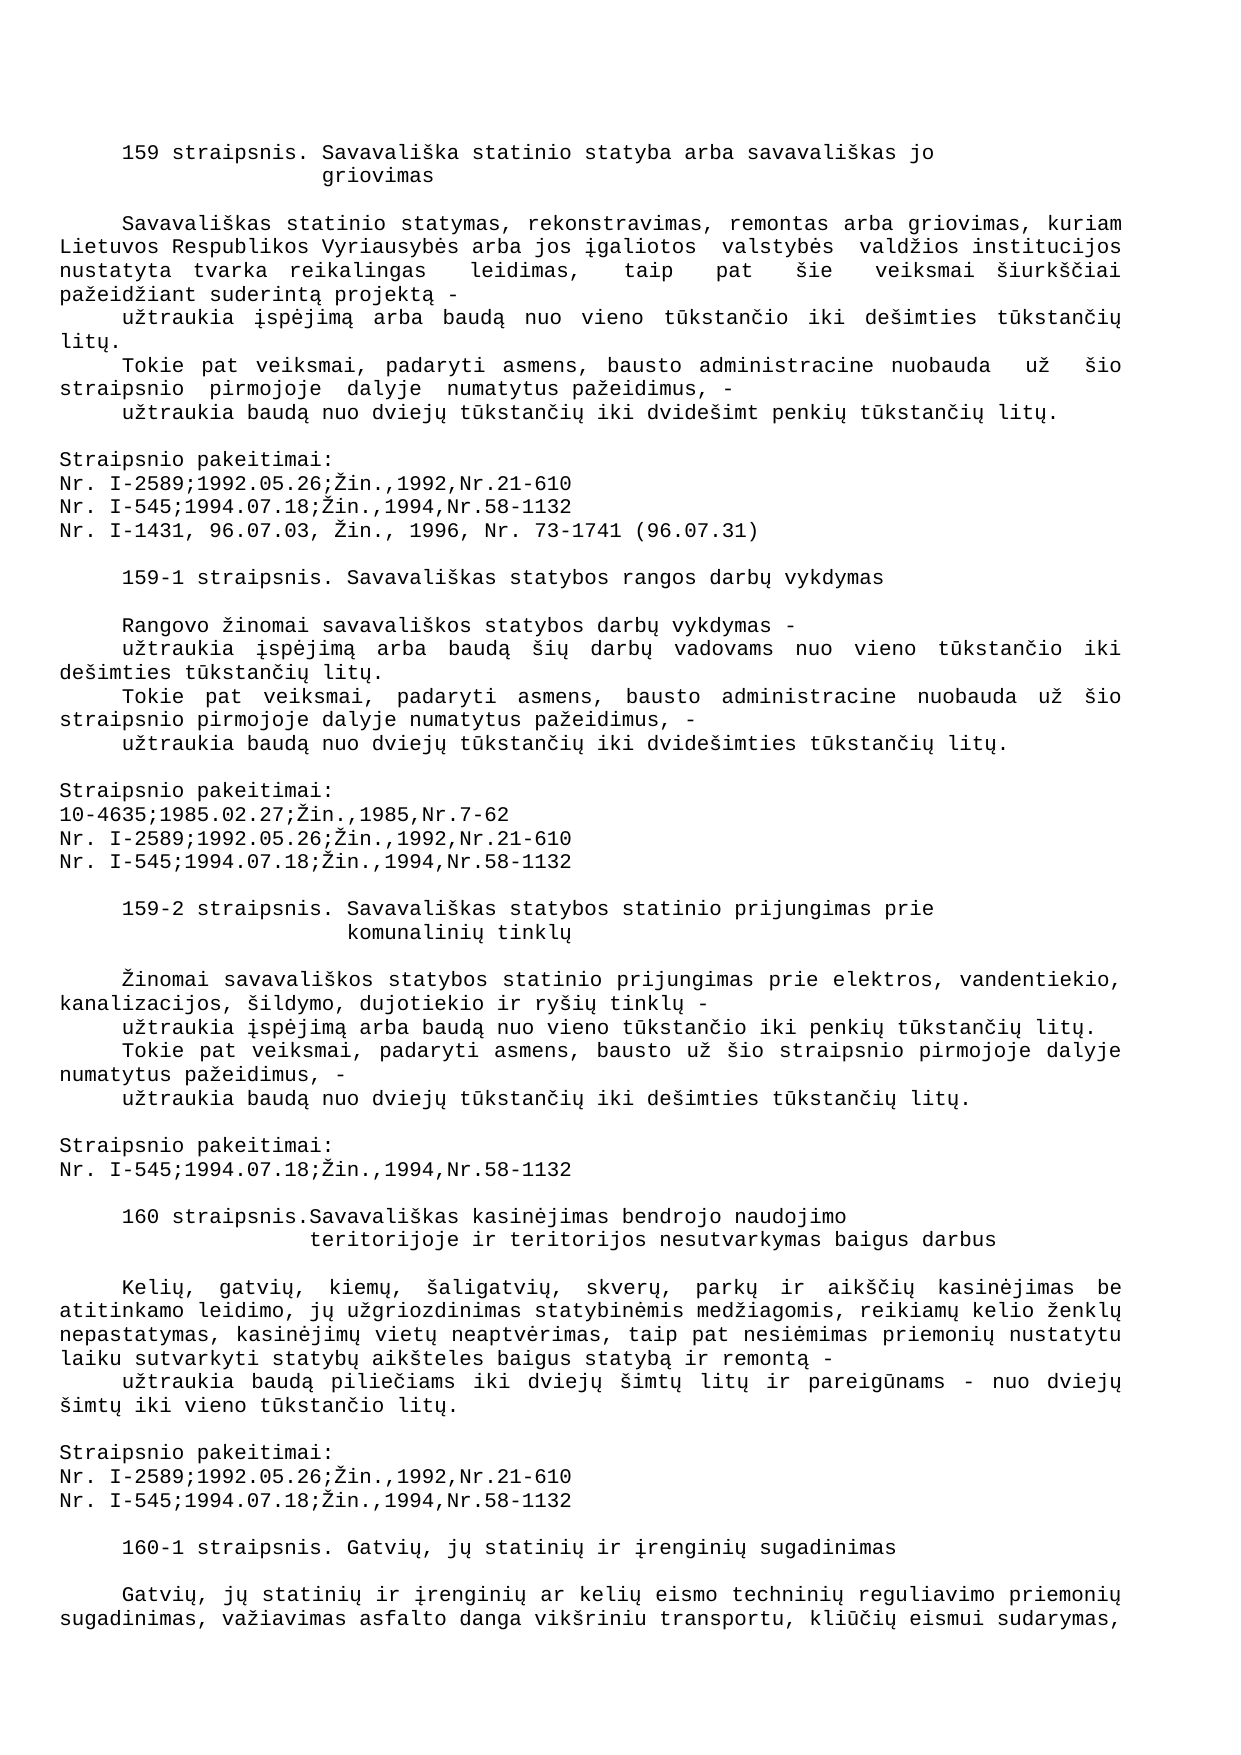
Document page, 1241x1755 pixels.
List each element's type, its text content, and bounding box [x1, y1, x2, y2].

text teritorijoje ir teritorijos nesutvarkymas baigus darbus [59, 1229, 1122, 1253]
text Nr. I-545;1994.07.18;Žin.,1994,Nr.58-1132 [59, 496, 1122, 520]
text 160-1 straipsnis. Gatvių, jų statinių ir įrenginių sugadinimas [59, 1537, 1122, 1561]
text 159-1 straipsnis. Savavališkas statybos rangos darbų vykdymas [59, 567, 1122, 591]
text Savavališkas statinio statymas, rekonstravimas, remontas arba griovimas, kuriam Lietuvos Respublikos Vyriausybės arba jos įgaliotos valstybės valdžios institucijos nustatyta tvarka reikalingas leidimas, taip pat šie veiksmai šiurkščiai pažeidžiant suderintą projektą - [59, 213, 1122, 307]
text Straipsnio pakeitimai: [59, 449, 1122, 473]
text Nr. I-545;1994.07.18;Žin.,1994,Nr.58-1132 [59, 851, 1122, 875]
text Nr. I-2589;1992.05.26;Žin.,1992,Nr.21-610 [59, 827, 1122, 851]
text užtraukia įspėjimą arba baudą šių darbų vadovams nuo vieno tūkstančio iki dešimties tūkstančių litų. [59, 638, 1122, 686]
text Gatvių, jų statinių ir įrenginių ar kelių eismo techninių reguliavimo priemonių sugadinimas, važiavimas asfalto danga vikšriniu transportu, kliūčių eismui sudarymas, [59, 1584, 1122, 1631]
text Nr. I-545;1994.07.18;Žin.,1994,Nr.58-1132 [59, 1158, 1122, 1182]
text užtraukia baudą nuo dviejų tūkstančių iki dvidešimties tūkstančių litų. [59, 733, 1122, 757]
text Straipsnio pakeitimai: [59, 780, 1122, 804]
text Kelių, gatvių, kiemų, šaligatvių, skverų, parkų ir aikščių kasinėjimas be atitinkamo leidimo, jų užgriozdinimas statybinėmis medžiagomis, reikiamų kelio ženklų nepastatymas, kasinėjimų vietų neaptvėrimas, taip pat nesiėmimas priemonių nustatytu laiku sutvarkyti statybų aikšteles baigus statybą ir remontą - [59, 1277, 1122, 1371]
text Nr. I-545;1994.07.18;Žin.,1994,Nr.58-1132 [59, 1489, 1122, 1513]
text užtraukia baudą nuo dviejų tūkstančių iki dvidešimt penkių tūkstančių litų. [59, 402, 1122, 426]
text užtraukia baudą nuo dviejų tūkstančių iki dešimties tūkstančių litų. [59, 1088, 1122, 1111]
text Nr. I-1431, 96.07.03, Žin., 1996, Nr. 73-1741 (96.07.31) [59, 520, 1122, 544]
text užtraukia įspėjimą arba baudą nuo vieno tūkstančio iki dešimties tūkstančių litų. [59, 307, 1122, 354]
text griovimas [59, 165, 1122, 189]
text Tokie pat veiksmai, padaryti asmens, bausto už šio straipsnio pirmojoje dalyje numatytus pažeidimus, - [59, 1040, 1122, 1088]
text komunalinių tinklų [59, 922, 1122, 946]
text Tokie pat veiksmai, padaryti asmens, bausto administracine nuobauda už šio straipsnio pirmojoje dalyje numatytus pažeidimus, - [59, 686, 1122, 733]
text 160 straipsnis.Savavališkas kasinėjimas bendrojo naudojimo [59, 1206, 1122, 1229]
text 159-2 straipsnis. Savavališkas statybos statinio prijungimas prie [59, 898, 1122, 922]
text užtraukia baudą piliečiams iki dviejų šimtų litų ir pareigūnams - nuo dviejų šimtų iki vieno tūkstančio litų. [59, 1371, 1122, 1419]
text Žinomai savavališkos statybos statinio prijungimas prie elektros, vandentiekio, kanalizacijos, šildymo, dujotiekio ir ryšių tinklų - [59, 969, 1122, 1017]
text Nr. I-2589;1992.05.26;Žin.,1992,Nr.21-610 [59, 1466, 1122, 1489]
text Straipsnio pakeitimai: [59, 1442, 1122, 1466]
text 10-4635;1985.02.27;Žin.,1985,Nr.7-62 [59, 804, 1122, 827]
text Rangovo žinomai savavališkos statybos darbų vykdymas - [59, 615, 1122, 638]
text Nr. I-2589;1992.05.26;Žin.,1992,Nr.21-610 [59, 473, 1122, 496]
text Straipsnio pakeitimai: [59, 1135, 1122, 1158]
text 159 straipsnis. Savavališka statinio statyba arba savavališkas jo [59, 142, 1122, 165]
text Tokie pat veiksmai, padaryti asmens, bausto administracine nuobauda už šio straipsnio pirmojoje dalyje numatytus pažeidimus, - [59, 354, 1122, 402]
text užtraukia įspėjimą arba baudą nuo vieno tūkstančio iki penkių tūkstančių litų. [59, 1017, 1122, 1040]
